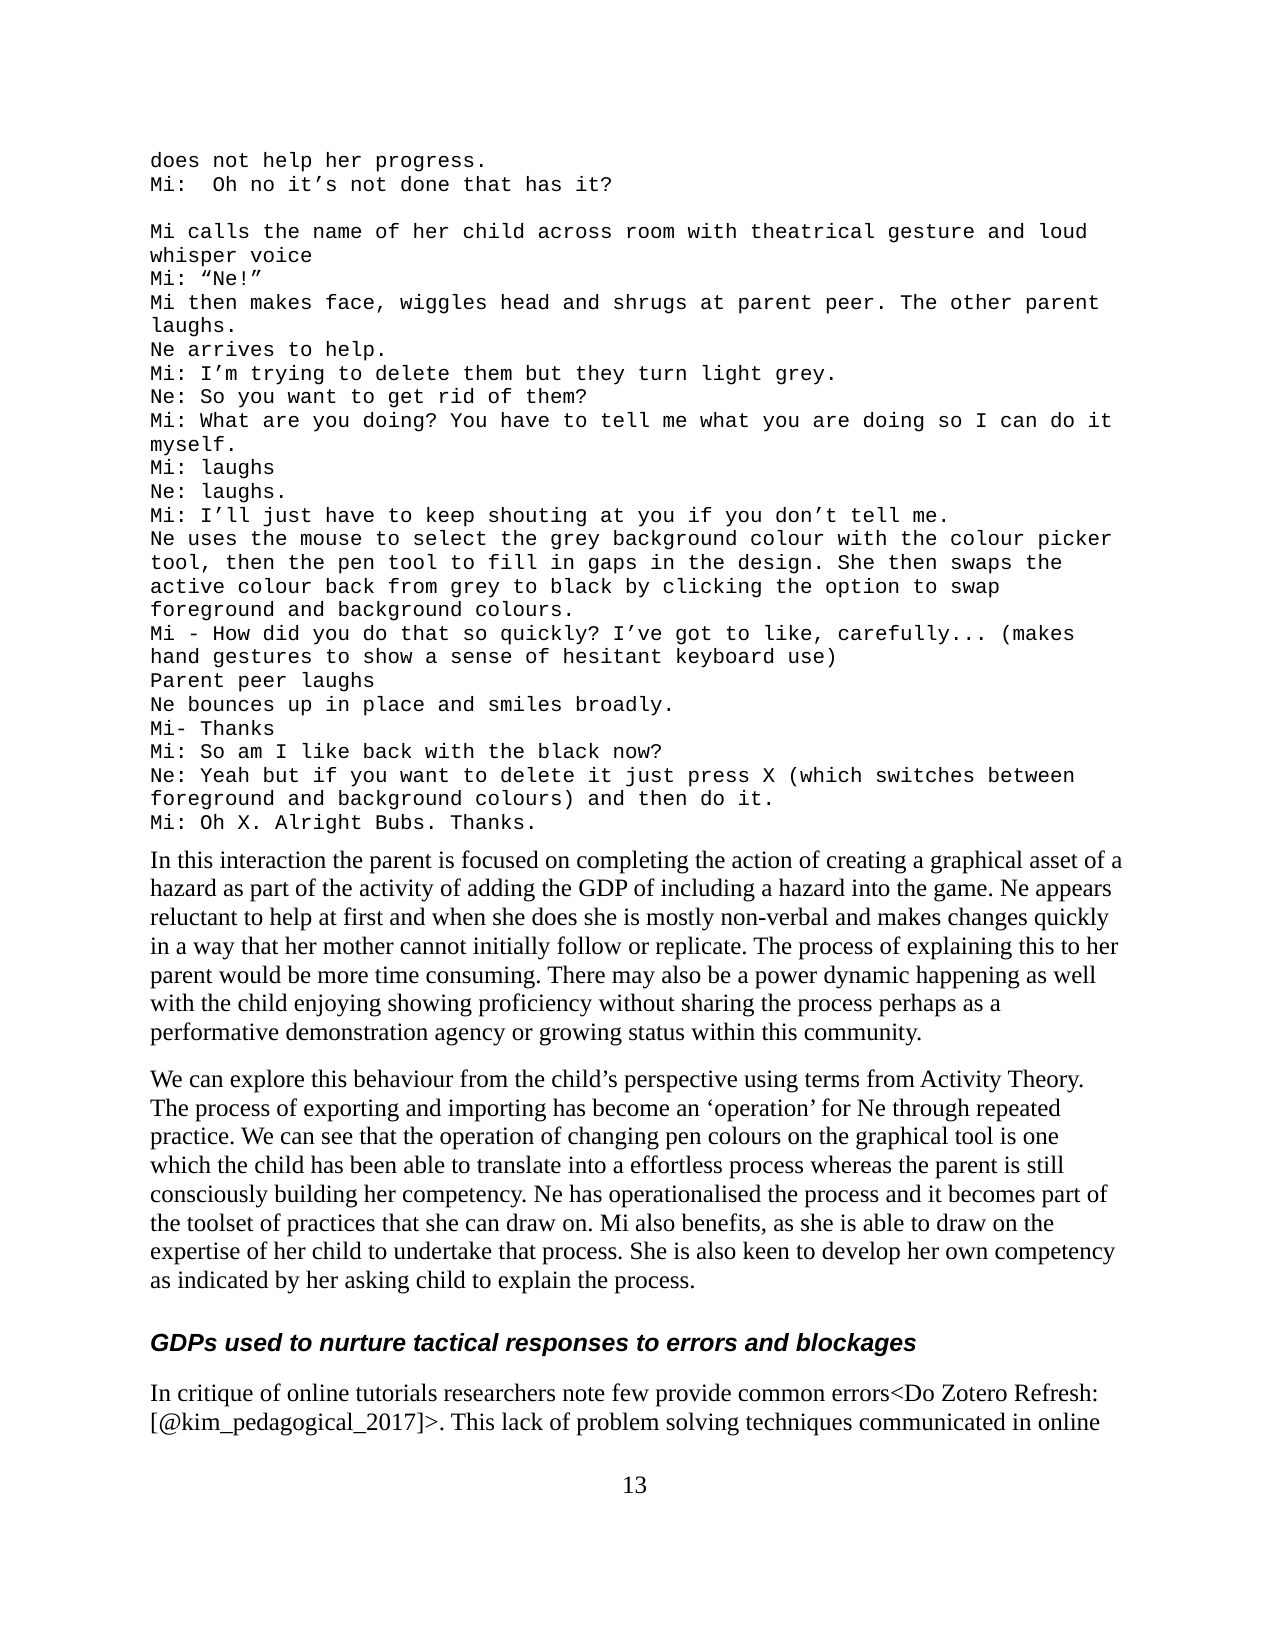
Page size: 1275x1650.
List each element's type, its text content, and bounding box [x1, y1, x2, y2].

text does not help her progress. [150, 150, 1125, 174]
text Mi- Thanks [150, 717, 1125, 741]
text Mi: Oh no it’s not done that has it? [150, 174, 1125, 197]
text In this interaction the parent is focused on completing the action of creating a graphical asset of a hazard as part of the activity of adding the GDP of including a hazard into the game. Ne appears reluctant to help at first and when she does she is mostly non-verbal and makes changes quickly in a way that her mother cannot initially follow or replicate. The process of explaining this to her parent would be more time consuming. There may also be a power dynamic happening as well with the child enjoying showing proficiency without sharing the process perhaps as a performative demonstration agency or growing status within this community. [150, 845, 1125, 1046]
text Mi - How did you do that so quickly? I’ve got to like, carefully... (makes hand gestures to show a sense of hesitant keyboard use) [150, 623, 1125, 670]
text Mi then makes face, wiggles head and shrugs at parent peer. The other parent laughs. [150, 292, 1125, 339]
text In critique of online tutorials researchers note few provide common errors<Do Zotero Refresh: [@kim_pedagogical_2017]>. This lack of problem solving techniques communicated in online [150, 1378, 1125, 1435]
text Mi: So am I like back with the black now? [150, 741, 1125, 765]
text Mi: I’m trying to delete them but they turn light grey. [150, 363, 1125, 386]
text Mi: “Ne!” [150, 268, 1125, 292]
text Mi calls the name of her child across room with theatrical gesture and loud whisper voice [150, 221, 1125, 268]
text Ne bounces up in place and smiles broadly. [150, 694, 1125, 717]
text Mi: I’ll just have to keep shouting at you if you don’t tell me. [150, 505, 1125, 528]
text Mi: Oh X. Alright Bubs. Thanks. [150, 812, 1125, 836]
text We can explore this behaviour from the child’s perspective using terms from Activity Theory. The process of exporting and importing has become an ‘operation’ for Ne through repeated practice. We can see that the operation of changing pen colours on the graphical tool is one which the child has been able to translate into a effortless process whereas the parent is still consciously building her competency. Ne has operationalised the process and it becomes part of the toolset of practices that she can draw on. Mi also benefits, as she is able to draw on the expertise of her child to undertake that process. She is also keen to develop her own competency as indicated by her asking child to explain the process. [150, 1064, 1125, 1294]
subtitle GDPs used to nurture tactical responses to errors and blockages [150, 1328, 1125, 1356]
text Parent peer laughs [150, 670, 1125, 694]
text Ne: So you want to get rid of them? [150, 386, 1125, 410]
text Ne arrives to help. [150, 339, 1125, 363]
text Ne: Yeah but if you want to delete it just press X (which switches between foreground and background colours) and then do it. [150, 765, 1125, 812]
text Ne uses the mouse to select the grey background colour with the colour picker tool, then the pen tool to fill in gaps in the design. She then swaps the active colour back from grey to black by clicking the option to swap foreground and background colours. [150, 528, 1125, 623]
text Mi: What are you doing? You have to tell me what you are doing so I can do it myself. [150, 410, 1125, 457]
text Ne: laughs. [150, 481, 1125, 505]
text Mi: laughs [150, 457, 1125, 481]
